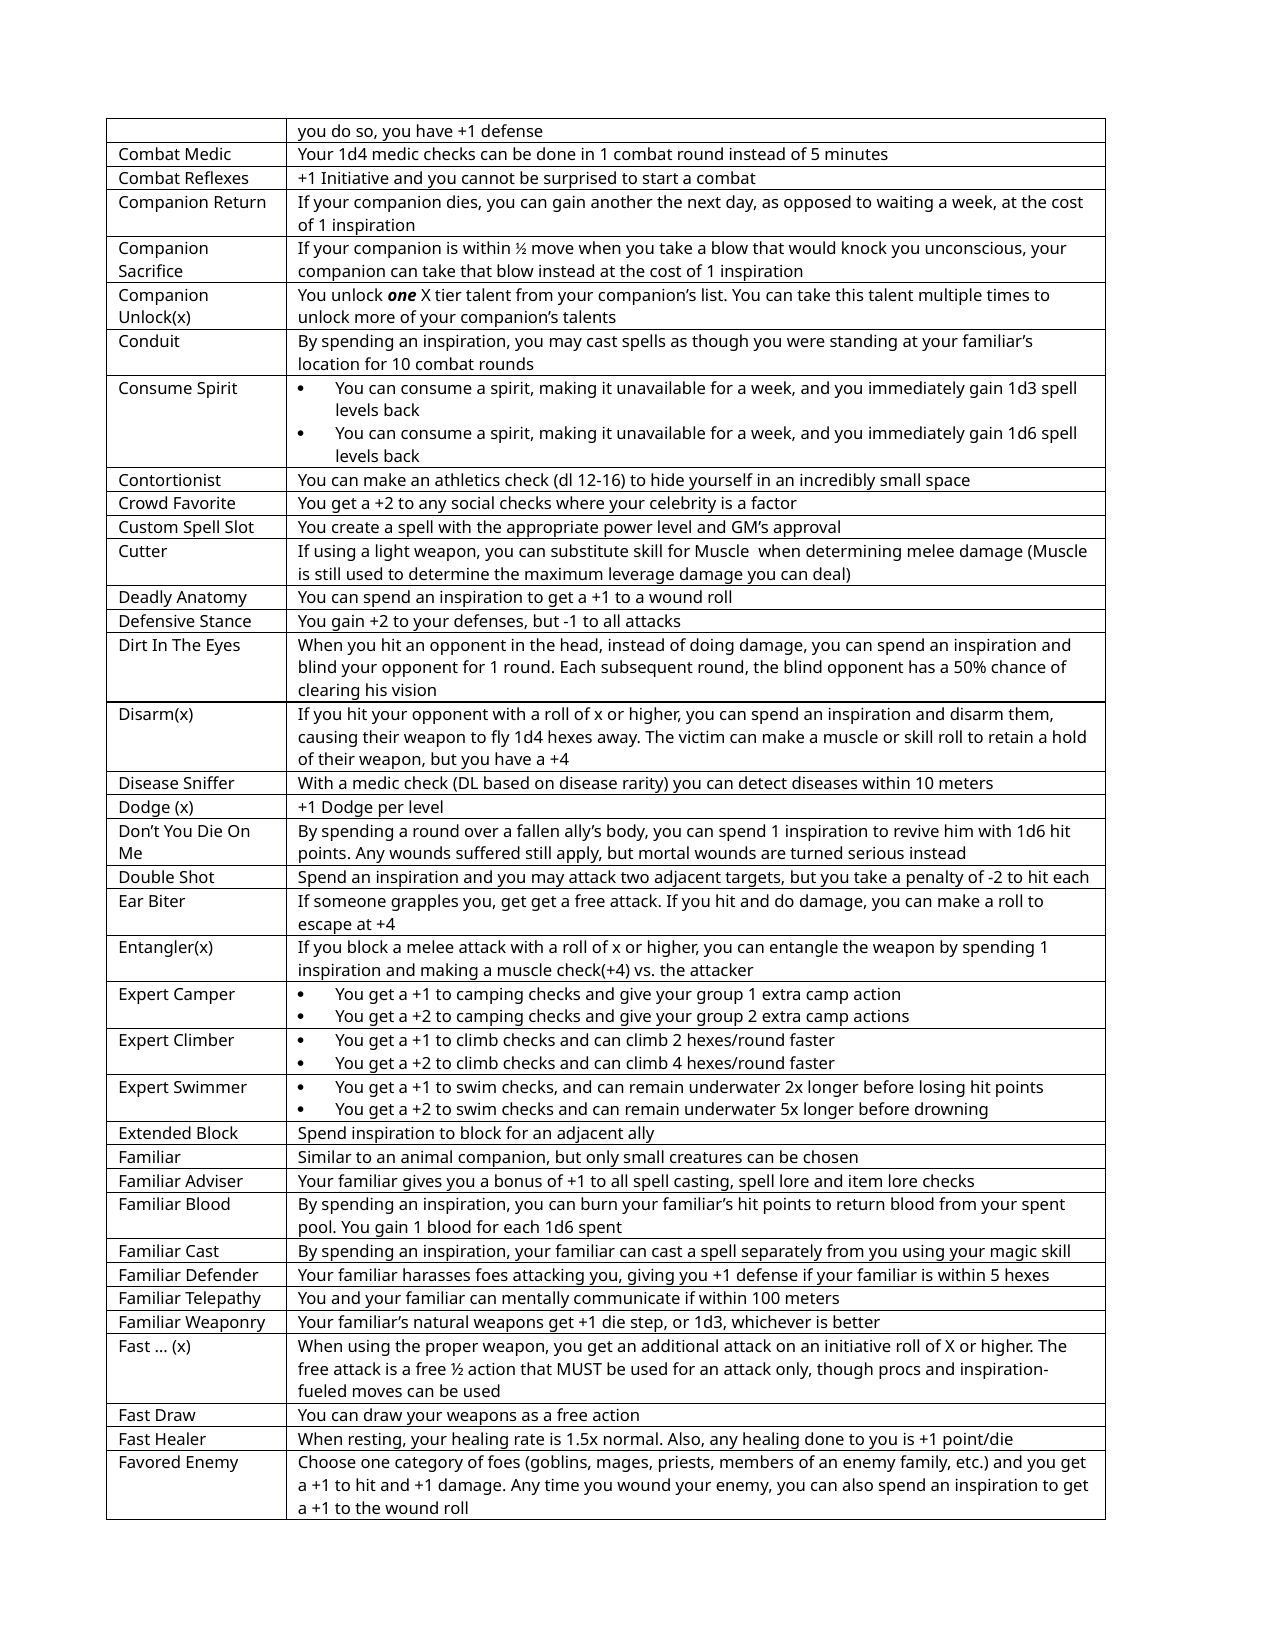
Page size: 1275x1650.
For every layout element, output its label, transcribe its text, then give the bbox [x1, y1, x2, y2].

table_cell +1 Dodge per level [287, 795, 1105, 818]
table_cell +1 Initiative and you cannot be surprised to start a combat [287, 167, 1105, 189]
table_cell Your familiar harasses foes attacking you, giving you +1 defense if your familiar is within 5 hexes [287, 1263, 1105, 1286]
table_cell You get a +1 to camping checks and give your group 1 extra camp action You get a +2 to camping checks and give your group 2 extra camp actions [287, 982, 1105, 1028]
table_cell Familiar [107, 1145, 286, 1168]
table_cell Familiar Weaponry [107, 1311, 286, 1333]
table_cell Extended Block [107, 1122, 286, 1144]
table_cell Defensive Stance [107, 610, 286, 632]
table_cell Contortionist [107, 468, 286, 491]
table_cell Combat Reflexes [107, 167, 286, 189]
table_cell If you block a melee attack with a roll of x or higher, you can entangle the weapon by spending 1 inspiration and making a muscle check(+4) vs. the attacker [287, 936, 1105, 981]
table_cell Spend an inspiration and you may attack two adjacent targets, but you take a penalty of -2 to hit each [287, 866, 1105, 888]
table_cell [107, 119, 286, 142]
table_cell Familiar Telepathy [107, 1287, 286, 1309]
table_cell Expert Swimmer [107, 1075, 286, 1121]
table_cell By spending a round over a fallen ally’s body, you can spend 1 inspiration to revive him with 1d6 hit points. Any wounds suffered still apply, but mortal wounds are turned serious instead [287, 819, 1105, 864]
table_cell Your familiar’s natural weapons get +1 die step, or 1d3, whichever is better [287, 1311, 1105, 1333]
table_cell Familiar Defender [107, 1263, 286, 1286]
table_cell Combat Medic [107, 143, 286, 166]
table_cell If someone grapples you, get get a free attack. If you hit and do damage, you can make a roll to escape at +4 [287, 889, 1105, 935]
table_cell If using a light weapon, you can substitute skill for Muscle when determining melee damage (Muscle is still used to determine the maximum leverage damage you can deal) [287, 539, 1105, 585]
table_cell Similar to an animal companion, but only small creatures can be chosen [287, 1145, 1105, 1168]
table_cell By spending an inspiration, your familiar can cast a spell separately from you using your magic skill [287, 1239, 1105, 1262]
table_cell If you hit your opponent with a roll of x or higher, you can spend an inspiration and disarm them, causing their weapon to fly 1d4 hexes away. The victim can make a muscle or skill roll to retain a hold of their weapon, but you have a +4 [287, 703, 1105, 771]
table_cell Choose one category of foes (goblins, mages, priests, members of an enemy family, etc.) and you get a +1 to hit and +1 damage. Any time you wound your enemy, you can also spend an inspiration to get a +1 to the wound roll [287, 1451, 1105, 1519]
table_cell Don’t You Die On Me [107, 819, 286, 864]
table_cell When you hit an opponent in the head, instead of doing damage, you can spend an inspiration and blind your opponent for 1 round. Each subsequent round, the blind opponent has a 50% chance of clearing his vision [287, 633, 1105, 701]
table_cell Familiar Blood [107, 1193, 286, 1238]
table_cell Favored Enemy [107, 1451, 286, 1519]
table_cell Dodge (x) [107, 795, 286, 818]
table_cell Fast … (x) [107, 1334, 286, 1402]
table_cell Ear Biter [107, 889, 286, 935]
table_cell Entangler(x) [107, 936, 286, 981]
table_cell Conduit [107, 330, 286, 375]
table_cell Companion Sacrifice [107, 237, 286, 282]
table_cell You can consume a spirit, making it unavailable for a week, and you immediately gain 1d3 spell levels back You can consume a spirit, making it unavailable for a week, and you immediately gain 1d6 spell levels back [287, 376, 1105, 467]
table_cell Fast Draw [107, 1404, 286, 1426]
table_cell You create a spell with the appropriate power level and GM’s approval [287, 516, 1105, 538]
table_cell Deadly Anatomy [107, 586, 286, 608]
table_cell You and your familiar can mentally communicate if within 100 meters [287, 1287, 1105, 1309]
table_cell When using the proper weapon, you get an additional attack on an initiative roll of X or higher. The free attack is a free ½ action that MUST be used for an attack only, though procs and inspiration-fueled moves can be used [287, 1334, 1105, 1402]
table_cell Consume Spirit [107, 376, 286, 467]
table_cell Double Shot [107, 866, 286, 888]
table_cell Companion Unlock(x) [107, 283, 286, 329]
table_cell Familiar Adviser [107, 1169, 286, 1192]
table_cell You unlock one X tier talent from your companion’s list. You can take this talent multiple times to unlock more of your companion’s talents [287, 283, 1105, 329]
table_cell You get a +1 to climb checks and can climb 2 hexes/round faster You get a +2 to climb checks and can climb 4 hexes/round faster [287, 1029, 1105, 1074]
table_cell If your companion is within ½ move when you take a blow that would knock you unconscious, your companion can take that blow instead at the cost of 1 inspiration [287, 237, 1105, 282]
table_cell Custom Spell Slot [107, 516, 286, 538]
table_cell Crowd Favorite [107, 492, 286, 514]
table_cell By spending an inspiration, you can burn your familiar’s hit points to return blood from your spent pool. You gain 1 blood for each 1d6 spent [287, 1193, 1105, 1238]
table_cell You gain +2 to your defenses, but -1 to all attacks [287, 610, 1105, 632]
table_cell Expert Camper [107, 982, 286, 1028]
table_cell Familiar Cast [107, 1239, 286, 1262]
table_cell Fast Healer [107, 1427, 286, 1450]
table_cell Disarm(x) [107, 703, 286, 771]
table_cell You can spend an inspiration to get a +1 to a wound roll [287, 586, 1105, 608]
table_cell When resting, your healing rate is 1.5x normal. Also, any healing done to you is +1 point/die [287, 1427, 1105, 1450]
table_cell Cutter [107, 539, 286, 585]
table_cell Your 1d4 medic checks can be done in 1 combat round instead of 5 minutes [287, 143, 1105, 166]
table_cell You get a +1 to swim checks, and can remain underwater 2x longer before losing hit points You get a +2 to swim checks and can remain underwater 5x longer before drowning [287, 1075, 1105, 1121]
table_cell With a medic check (DL based on disease rarity) you can detect diseases within 10 meters [287, 772, 1105, 794]
table_cell Your familiar gives you a bonus of +1 to all spell casting, spell lore and item lore checks [287, 1169, 1105, 1192]
table_cell You can draw your weapons as a free action [287, 1404, 1105, 1426]
table_cell you do so, you have +1 defense [287, 119, 1105, 142]
table_cell Dirt In The Eyes [107, 633, 286, 701]
table_cell By spending an inspiration, you may cast spells as though you were standing at your familiar’s location for 10 combat rounds [287, 330, 1105, 375]
table_cell Companion Return [107, 190, 286, 236]
table_cell Disease Sniffer [107, 772, 286, 794]
table_cell You can make an athletics check (dl 12-16) to hide yourself in an incredibly small space [287, 468, 1105, 491]
table_cell Expert Climber [107, 1029, 286, 1074]
table_cell Spend inspiration to block for an adjacent ally [287, 1122, 1105, 1144]
table_cell If your companion dies, you can gain another the next day, as opposed to waiting a week, at the cost of 1 inspiration [287, 190, 1105, 236]
table_cell You get a +2 to any social checks where your celebrity is a factor [287, 492, 1105, 514]
